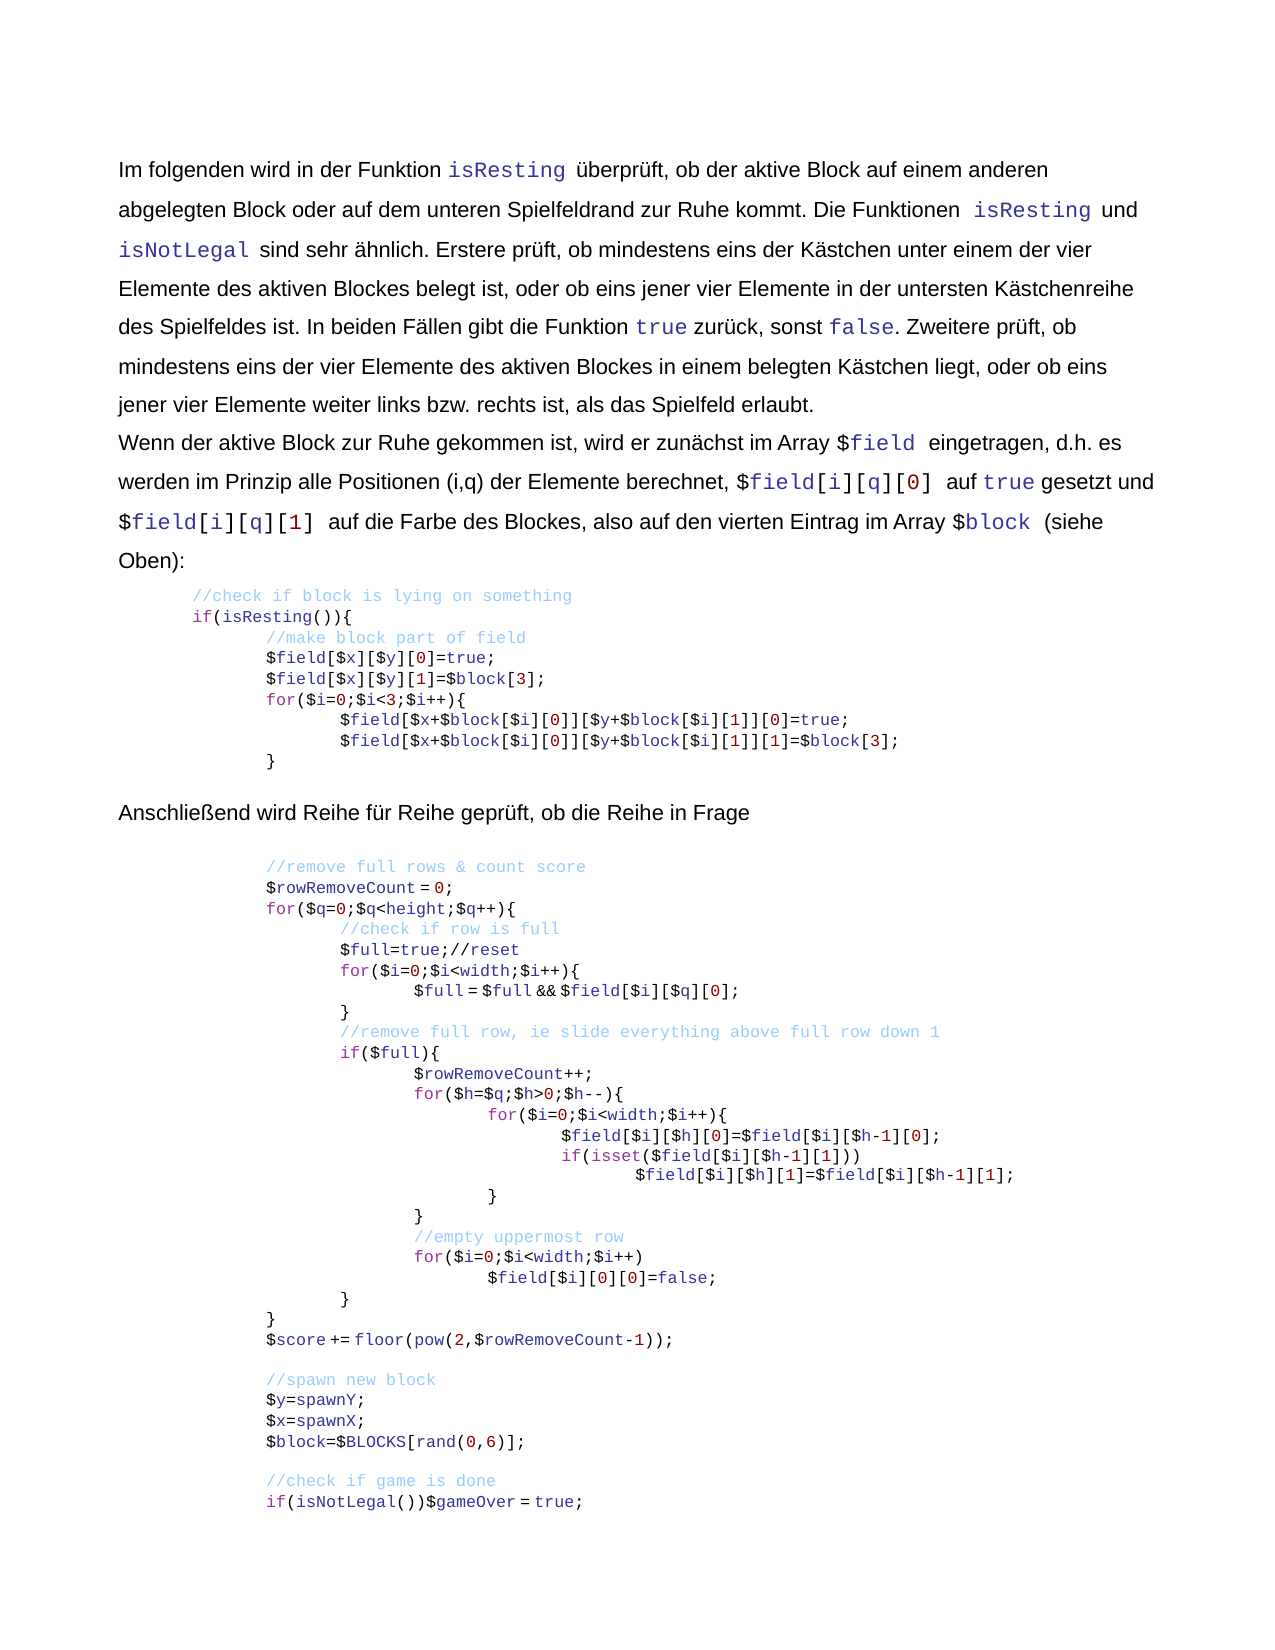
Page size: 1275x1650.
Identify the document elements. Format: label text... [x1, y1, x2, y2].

text for($h=$q;$h>0;$h--){ [118, 1084, 1157, 1105]
text if(isResting()){ [118, 607, 1157, 627]
text //make block part of field [118, 627, 1157, 648]
text $full = $full && $field[$i][$q][0]; [118, 981, 1157, 1002]
text Wenn der aktive Block zur Ruhe gekommen ist, wird er zunächst im Array $field eingetragen, d.h. es werden im Prinzip alle Positionen (i,q) der Elemente berechnet, $field[i][q][0] auf true gesetzt und $field[i][q][1] auf die Farbe des Blockes, also auf den vierten Eintrag im Array $block (siehe Oben): [118, 429, 1157, 574]
text $rowRemoveCount = 0; [118, 878, 1157, 898]
text if(isNotLegal())$gameOver = true; [118, 1492, 1157, 1512]
text $field[$x][$y][1]=$block[3]; [118, 669, 1157, 689]
text if(isset($field[$i][$h-1][1])) [118, 1146, 1157, 1167]
text //check if block is lying on something [118, 586, 1157, 607]
text //check if game is done [118, 1471, 1157, 1492]
text $score += floor(pow(2,$rowRemoveCount-1)); [118, 1330, 1157, 1350]
text $full=true;//reset [118, 940, 1157, 960]
text $x=spawnX; [118, 1411, 1157, 1431]
text } [118, 1185, 1157, 1206]
text } [118, 751, 1157, 772]
text //check if row is full [118, 919, 1157, 940]
text $rowRemoveCount++; [118, 1063, 1157, 1084]
text $field[$i][$h][0]=$field[$i][$h-1][0]; [118, 1125, 1157, 1146]
text for($i=0;$i<3;$i++){ [118, 689, 1157, 710]
text //spawn new block [118, 1369, 1157, 1390]
text } [118, 1206, 1157, 1227]
text Anschließend wird Reihe für Reihe geprüft, ob die Reihe in Frage [118, 800, 1157, 825]
text $field[$x+$block[$i][0]][$y+$block[$i][1]][0]=true; [118, 710, 1157, 731]
text for($i=0;$i<width;$i++){ [118, 1105, 1157, 1125]
text } [118, 1002, 1157, 1022]
text Im folgenden wird in der Funktion isResting überprüft, ob der aktive Block auf einem anderen abgelegten Block oder auf dem unteren Spielfeldrand zur Ruhe kommt. Die Funktionen isResting und isNotLegal sind sehr ähnlich. Erstere prüft, ob mindestens eins der Kästchen unter einem der vier Elemente des aktiven Blockes belegt ist, oder ob eins jener vier Elemente in der untersten Kästchenreihe des Spielfeldes ist. In beiden Fällen gibt die Funktion true zurück, sonst false. Zweitere prüft, ob mindestens eins der vier Elemente des aktiven Blockes in einem belegten Kästchen liegt, oder ob eins jener vier Elemente weiter links bzw. rechts ist, als das Spielfeld erlaubt. [118, 157, 1157, 417]
text } [118, 1288, 1157, 1309]
text for($i=0;$i<width;$i++){ [118, 960, 1157, 981]
text if($full){ [118, 1043, 1157, 1063]
text $block=$BLOCKS[rand(0,6)]; [118, 1431, 1157, 1452]
text $field[$i][0][0]=false; [118, 1268, 1157, 1288]
text //remove full rows & count score [118, 857, 1157, 878]
text $field[$i][$h][1]=$field[$i][$h-1][1]; [118, 1167, 1157, 1185]
text $y=spawnY; [118, 1390, 1157, 1411]
text //remove full row, ie slide everything above full row down 1 [118, 1022, 1157, 1043]
text $field[$x][$y][0]=true; [118, 648, 1157, 669]
text for($i=0;$i<width;$i++) [118, 1247, 1157, 1268]
text $field[$x+$block[$i][0]][$y+$block[$i][1]][1]=$block[3]; [118, 731, 1157, 751]
text } [118, 1309, 1157, 1330]
text //empty uppermost row [118, 1227, 1157, 1247]
text for($q=0;$q<height;$q++){ [118, 898, 1157, 919]
